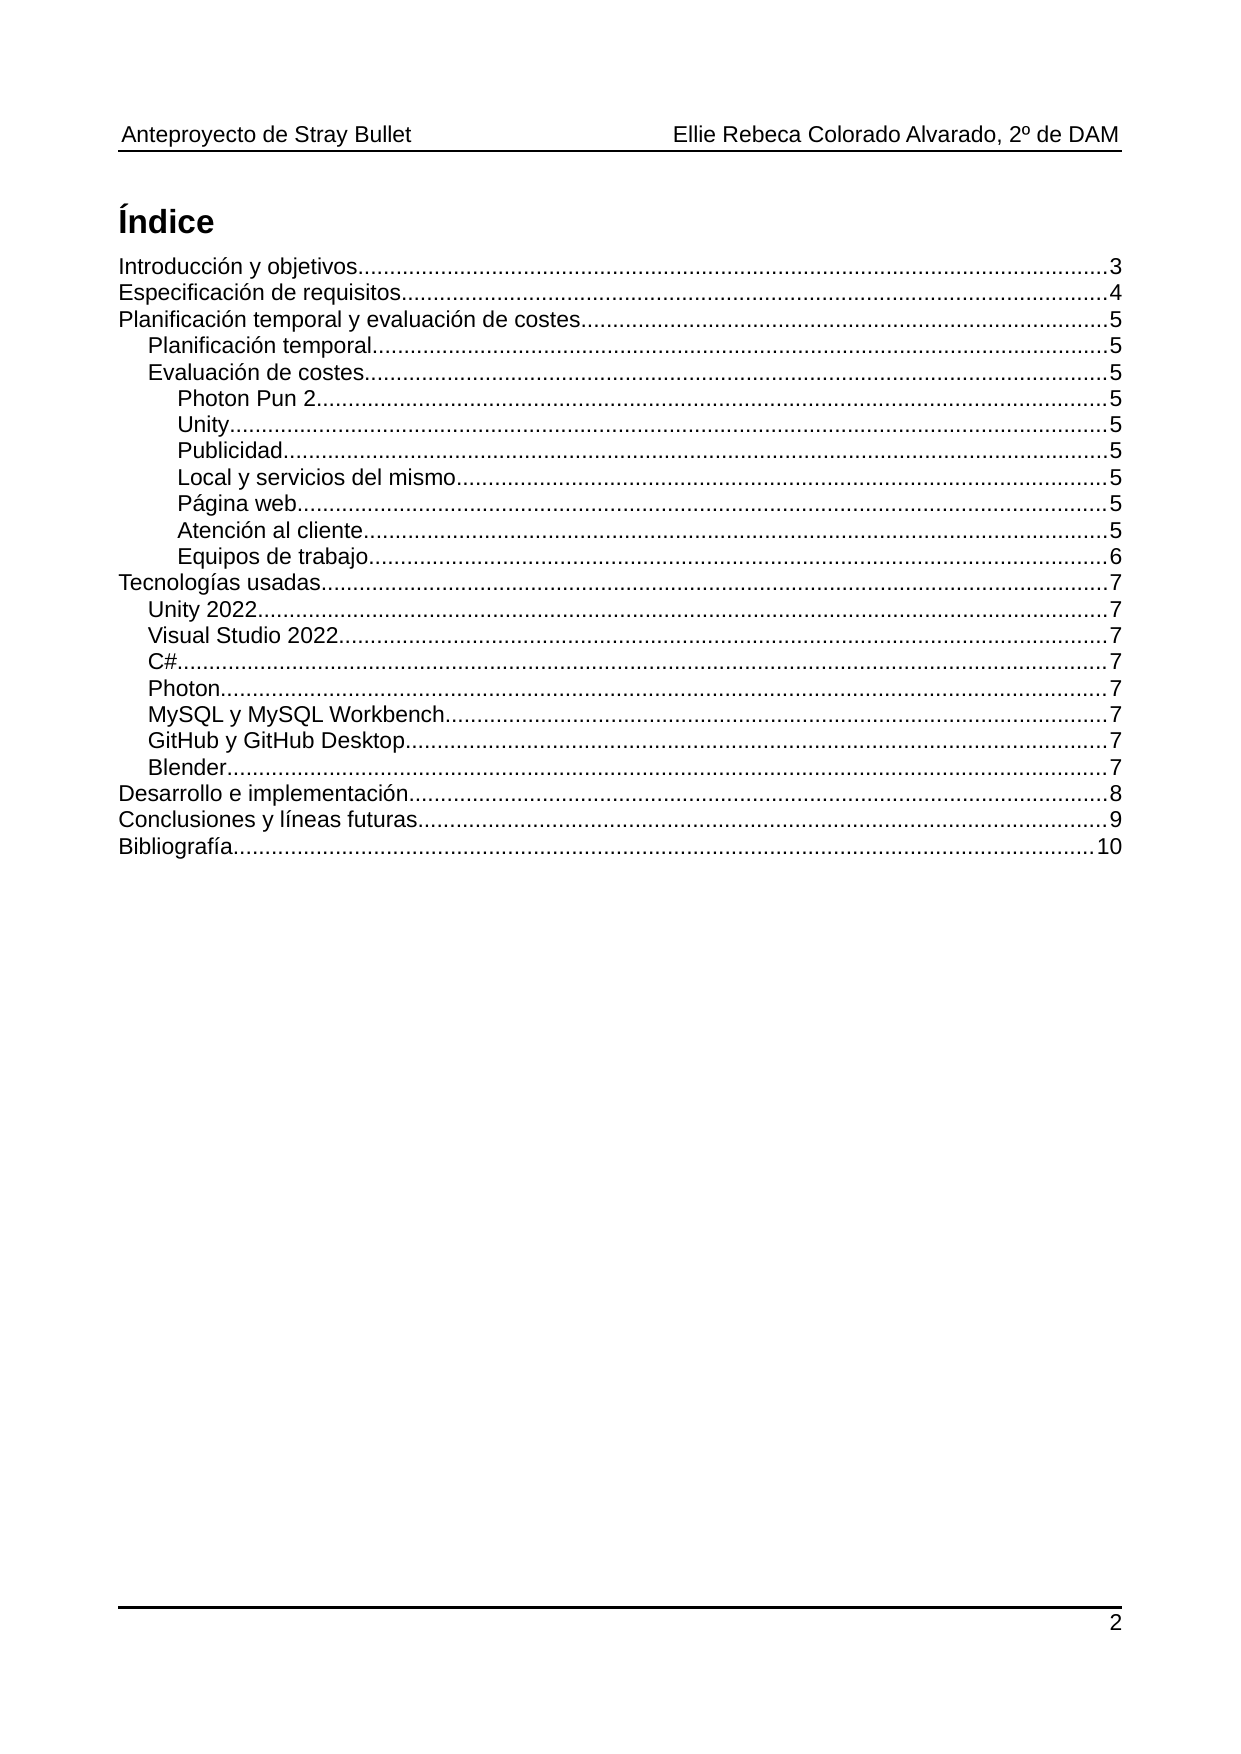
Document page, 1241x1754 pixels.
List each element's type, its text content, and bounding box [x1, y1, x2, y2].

text Evaluación de costes 5 [148, 358, 1122, 385]
text Desarrollo e implementación 8 [118, 780, 1122, 806]
text Atención al cliente 5 [177, 517, 1122, 543]
text Unity 2022 7 [148, 596, 1122, 622]
text Introducción y objetivos 3 [118, 253, 1122, 279]
text Photon Pun 2 5 [177, 385, 1122, 411]
text Equipos de trabajo 6 [177, 543, 1122, 569]
subtitle Índice [118, 202, 1122, 241]
text Planificación temporal y evaluación de costes 5 [118, 306, 1122, 332]
text Visual Studio 2022 7 [148, 622, 1122, 648]
text Planificación temporal 5 [148, 332, 1122, 358]
text MySQL y MySQL Workbench 7 [148, 701, 1122, 727]
text Photon 7 [148, 675, 1122, 701]
text GitHub y GitHub Desktop 7 [148, 727, 1122, 754]
text Especificación de requisitos 4 [118, 279, 1122, 306]
text Unity 5 [177, 411, 1122, 437]
text C# 7 [148, 648, 1122, 675]
text Publicidad 5 [177, 437, 1122, 464]
text Tecnologías usadas 7 [118, 569, 1122, 596]
text Página web 5 [177, 490, 1122, 517]
text Bibliografía 10 [118, 833, 1122, 859]
text Blender 7 [148, 754, 1122, 780]
text Conclusiones y líneas futuras 9 [118, 806, 1122, 833]
text Local y servicios del mismo 5 [177, 464, 1122, 490]
